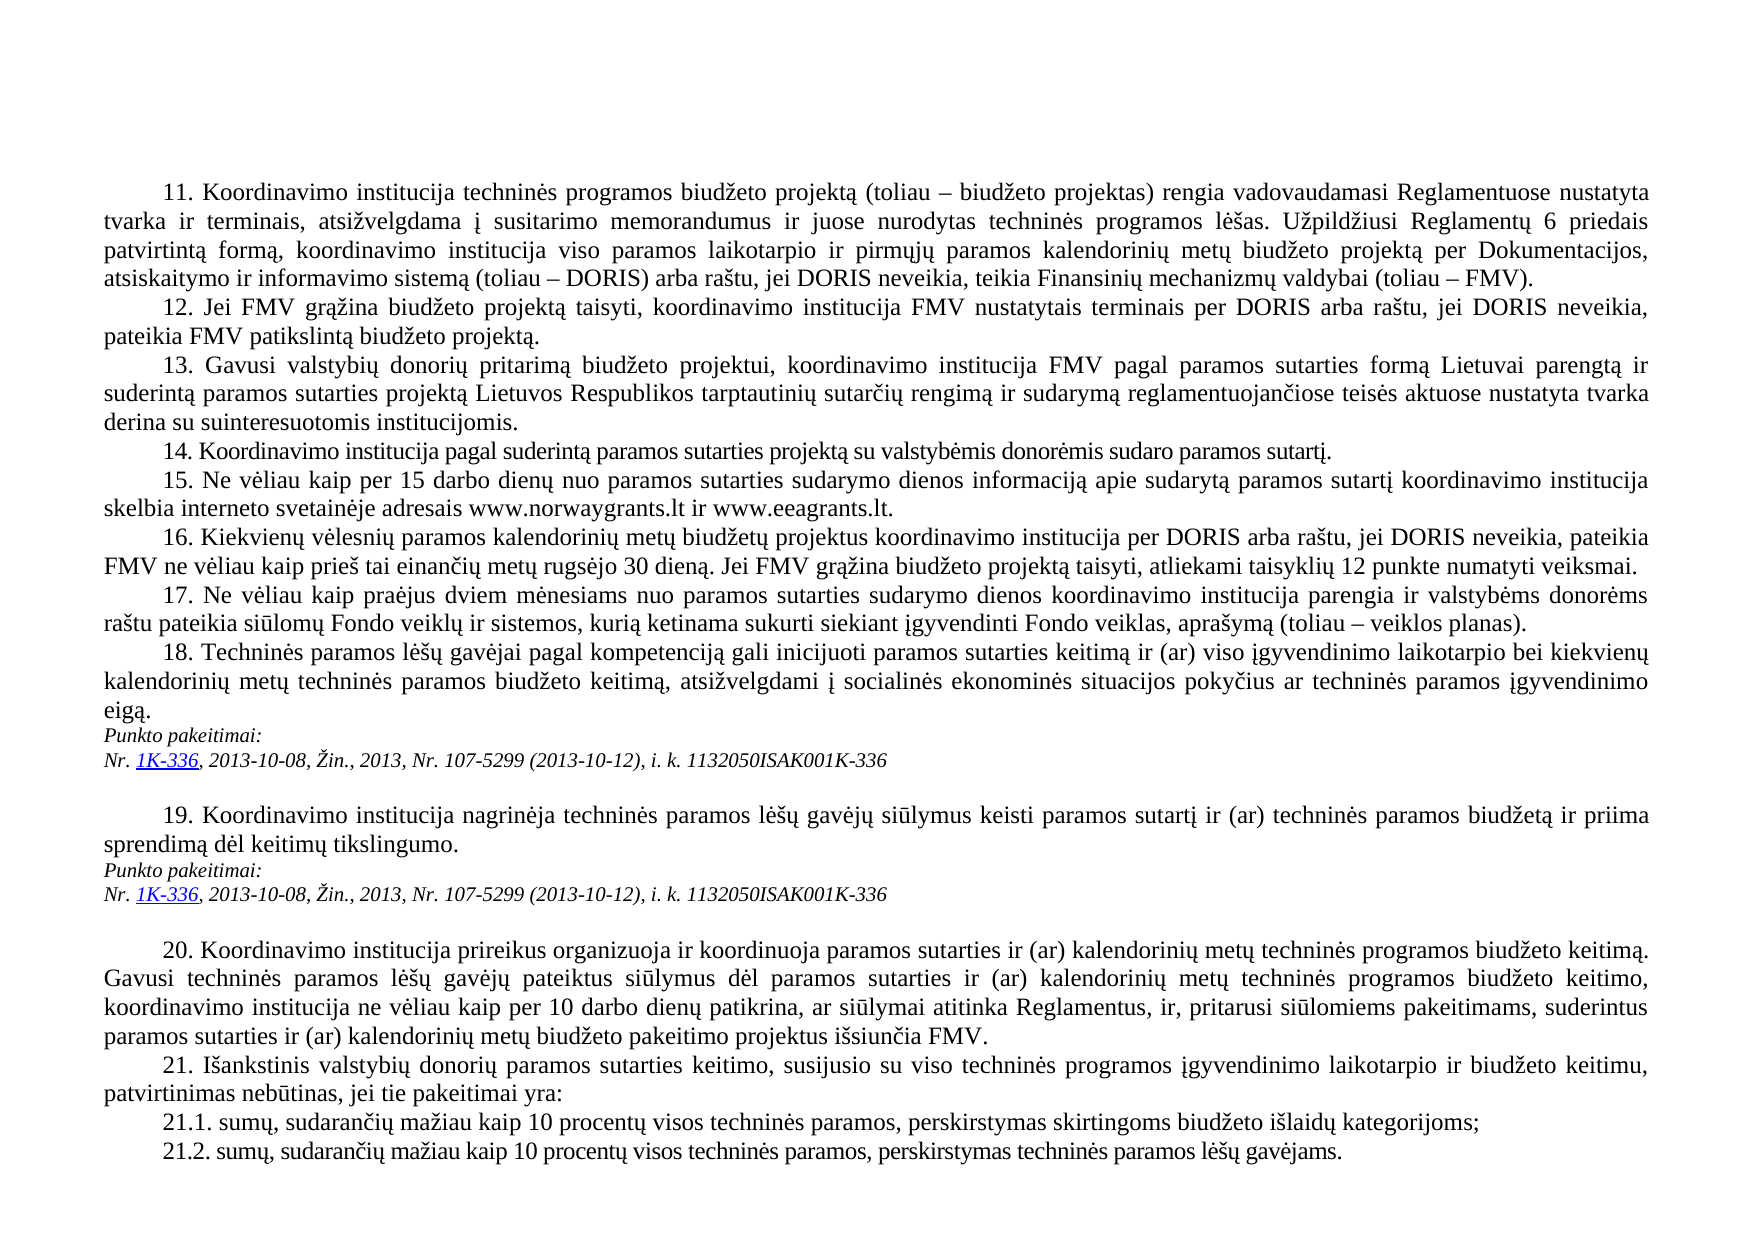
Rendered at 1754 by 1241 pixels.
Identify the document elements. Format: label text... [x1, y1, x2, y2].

text 19. Koordinavimo institucija nagrinėja techninės paramos lėšų gavėjų siūlymus keisti paramos sutartį ir (ar) techninės paramos biudžetą ir priima sprendimą dėl keitimų tikslingumo. [103, 800, 1651, 858]
text 18. Techninės paramos lėšų gavėjai pagal kompetenciją gali inicijuoti paramos sutarties keitimą ir (ar) viso įgyvendinimo laikotarpio bei kiekvienų kalendorinių metų techninės paramos biudžeto keitimą, atsižvelgdami į socialinės ekonominės situacijos pokyčius ar techninės paramos įgyvendinimo eigą. [103, 637, 1651, 723]
text 20. Koordinavimo institucija prireikus organizuoja ir koordinuoja paramos sutarties ir (ar) kalendorinių metų techninės programos biudžeto keitimą. Gavusi techninės paramos lėšų gavėjų pateiktus siūlymus dėl paramos sutarties ir (ar) kalendorinių metų techninės programos biudžeto keitimo, koordinavimo institucija ne vėliau kaip per 10 darbo dienų patikrina, ar siūlymai atitinka Reglamentus, ir, pritarusi siūlomiems pakeitimams, suderintus paramos sutarties ir (ar) kalendorinių metų biudžeto pakeitimo projektus išsiunčia FMV. [103, 935, 1651, 1050]
text 15. Ne vėliau kaip per 15 darbo dienų nuo paramos sutarties sudarymo dienos informaciją apie sudarytą paramos sutartį koordinavimo institucija skelbia interneto svetainėje adresais www.norwaygrants.lt ir www.eeagrants.lt. [103, 465, 1651, 522]
text 16. Kiekvienų vėlesnių paramos kalendorinių metų biudžetų projektus koordinavimo institucija per DORIS arba raštu, jei DORIS neveikia, pateikia FMV ne vėliau kaip prieš tai einančių metų rugsėjo 30 dieną. Jei FMV grąžina biudžeto projektą taisyti, atliekami taisyklių 12 punkte numatyti veiksmai. [103, 522, 1651, 580]
text 11. Koordinavimo institucija techninės programos biudžeto projektą (toliau – biudžeto projektas) rengia vadovaudamasi Reglamentuose nustatyta tvarka ir terminais, atsižvelgdama į susitarimo memorandumus ir juose nurodytas techninės programos lėšas. Užpildžiusi Reglamentų 6 priedais patvirtintą formą, koordinavimo institucija viso paramos laikotarpio ir pirmųjų paramos kalendorinių metų biudžeto projektą per Dokumentacijos, atsiskaitymo ir informavimo sistemą (toliau – DORIS) arba raštu, jei DORIS neveikia, teikia Finansinių mechanizmų valdybai (toliau – FMV). [103, 177, 1651, 292]
text 13. Gavusi valstybių donorių pritarimą biudžeto projektui, koordinavimo institucija FMV pagal paramos sutarties formą Lietuvai parengtą ir suderintą paramos sutarties projektą Lietuvos Respublikos tarptautinių sutarčių rengimą ir sudarymą reglamentuojančiose teisės aktuose nustatyta tvarka derina su suinteresuotomis institucijomis. [103, 350, 1651, 436]
text Nr. 1K-336, 2013-10-08, Žin., 2013, Nr. 107-5299 (2013-10-12), i. k. 1132050ISAK001K-336 [103, 882, 1651, 906]
text 21.1. sumų, sudarančių mažiau kaip 10 procentų visos techninės paramos, perskirstymas skirtingoms biudžeto išlaidų kategorijoms; [103, 1107, 1651, 1136]
text 17. Ne vėliau kaip praėjus dviem mėnesiams nuo paramos sutarties sudarymo dienos koordinavimo institucija parengia ir valstybėms donorėms raštu pateikia siūlomų Fondo veiklų ir sistemos, kurią ketinama sukurti siekiant įgyvendinti Fondo veiklas, aprašymą (toliau – veiklos planas). [103, 580, 1651, 637]
text 12. Jei FMV grąžina biudžeto projektą taisyti, koordinavimo institucija FMV nustatytais terminais per DORIS arba raštu, jei DORIS neveikia, pateikia FMV patikslintą biudžeto projektą. [103, 292, 1651, 350]
text Nr. 1K-336, 2013-10-08, Žin., 2013, Nr. 107-5299 (2013-10-12), i. k. 1132050ISAK001K-336 [103, 747, 1651, 772]
text Punkto pakeitimai: [103, 858, 1651, 882]
text Punkto pakeitimai: [103, 723, 1651, 747]
text 14. Koordinavimo institucija pagal suderintą paramos sutarties projektą su valstybėmis donorėmis sudaro paramos sutartį. [103, 436, 1651, 465]
text 21.2. sumų, sudarančių mažiau kaip 10 procentų visos techninės paramos, perskirstymas techninės paramos lėšų gavėjams. [103, 1136, 1651, 1165]
text 21. Išankstinis valstybių donorių paramos sutarties keitimo, susijusio su viso techninės programos įgyvendinimo laikotarpio ir biudžeto keitimu, patvirtinimas nebūtinas, jei tie pakeitimai yra: [103, 1050, 1651, 1107]
